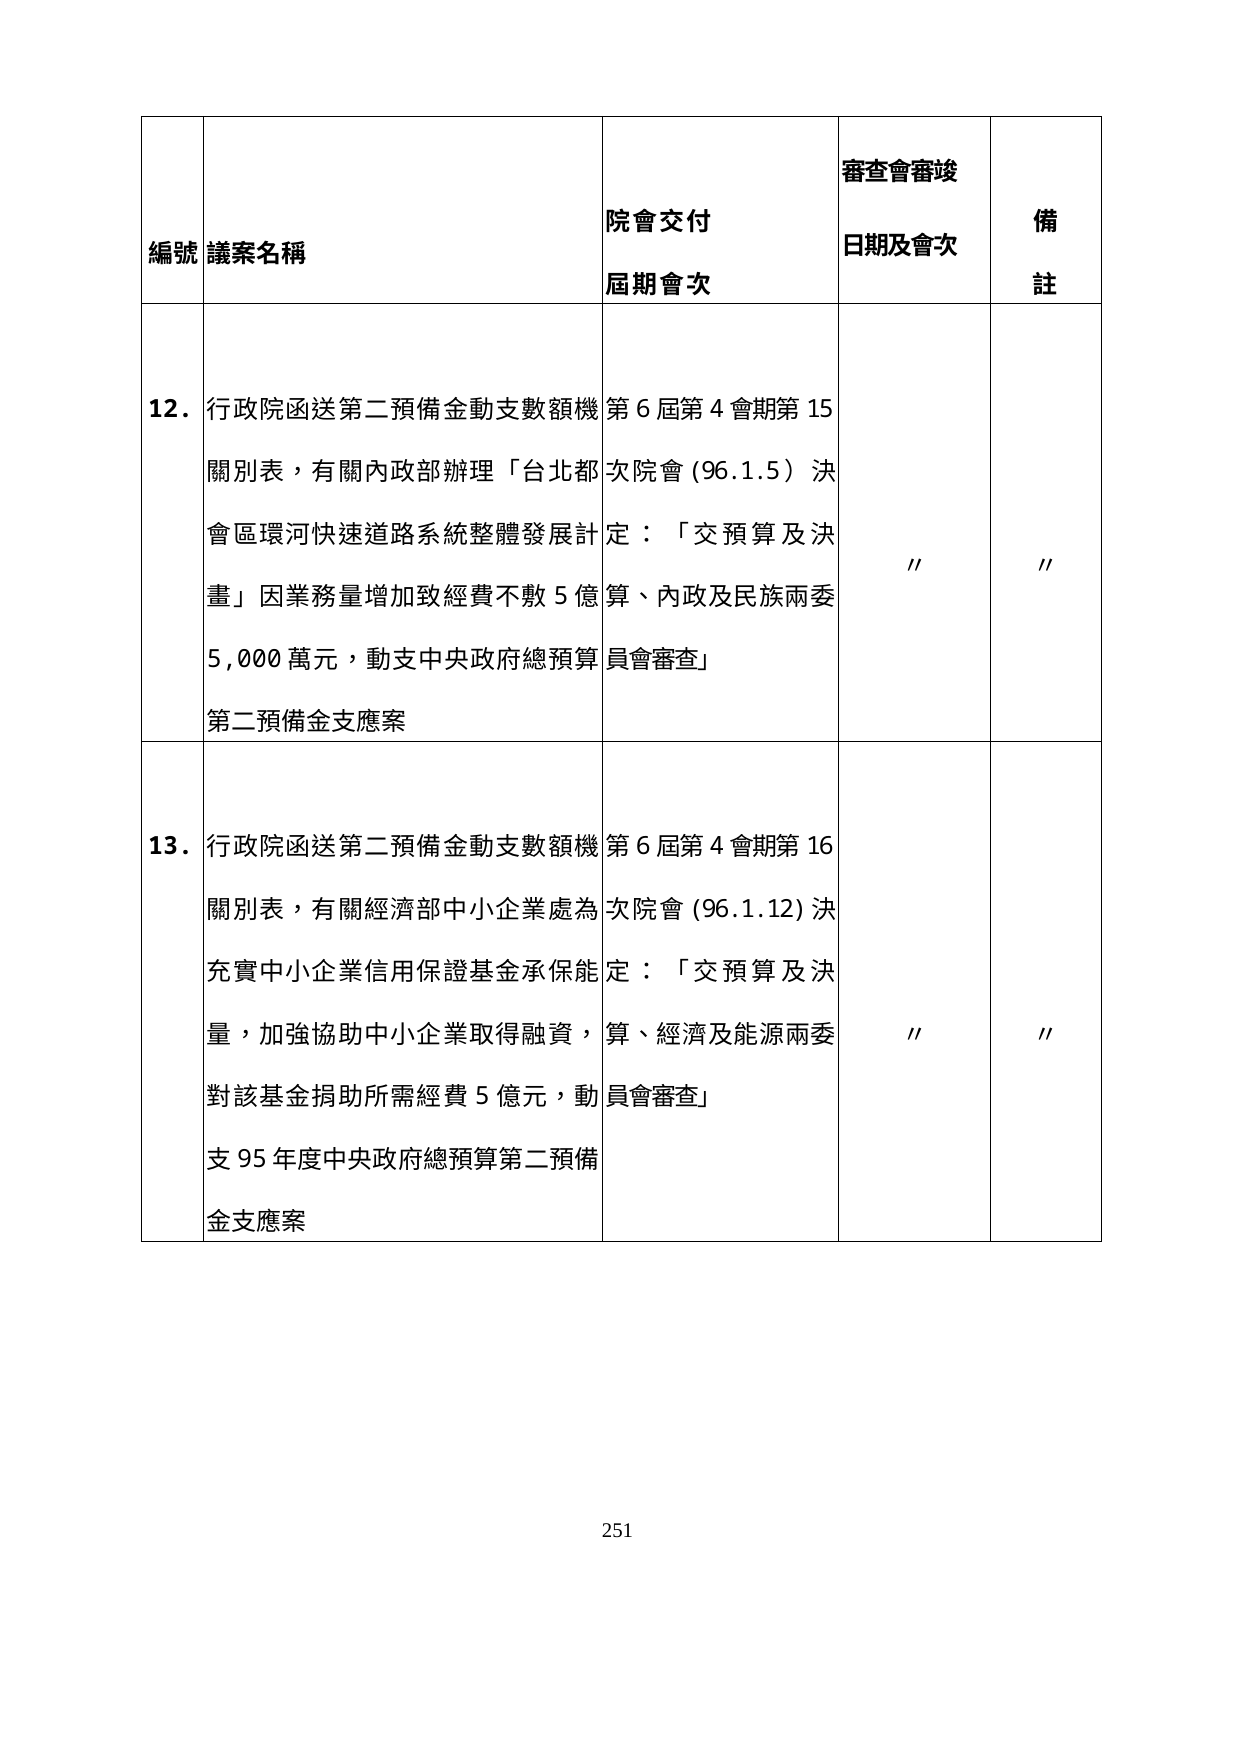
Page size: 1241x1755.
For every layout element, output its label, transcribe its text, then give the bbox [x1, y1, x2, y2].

table_cell 〃 [991, 304, 1101, 741]
table_cell 〃 [991, 742, 1101, 1241]
table_header 議案名稱 [204, 117, 602, 303]
table_header 編號 [142, 117, 203, 303]
table_cell 行政院函送第二預備金動支數額機關別表，有關內政部辦理「台北都會區環河快速道路系統整體發展計畫」因業務量增加致經費不敷5億5,000萬元，動支中央政府總預算第二預備金支應案 [204, 304, 602, 741]
table_header 備 註 [991, 117, 1101, 303]
table_header 院會交付 屆期會次 [603, 117, 838, 303]
table_cell 行政院函送第二預備金動支數額機關別表，有關經濟部中小企業處為充實中小企業信用保證基金承保能量，加強協助中小企業取得融資，對該基金捐助所需經費5億元，動支95年度中央政府總預算第二預備金支應案 [204, 742, 602, 1241]
table_cell 〃 [839, 304, 990, 741]
table_cell [142, 742, 203, 1241]
table_cell 第6屆第4會期第16次院會(96.1.12)決定：「交預算及決算、經濟及能源兩委員會審查」 [603, 742, 838, 1241]
table_header 審查會審竣 日期及會次 [839, 117, 990, 303]
table_cell 第6屆第4會期第15次院會(96.1.5）決定：「交預算及決算、內政及民族兩委員會審查」 [603, 304, 838, 741]
table_cell 〃 [839, 742, 990, 1241]
table_cell [142, 304, 203, 741]
